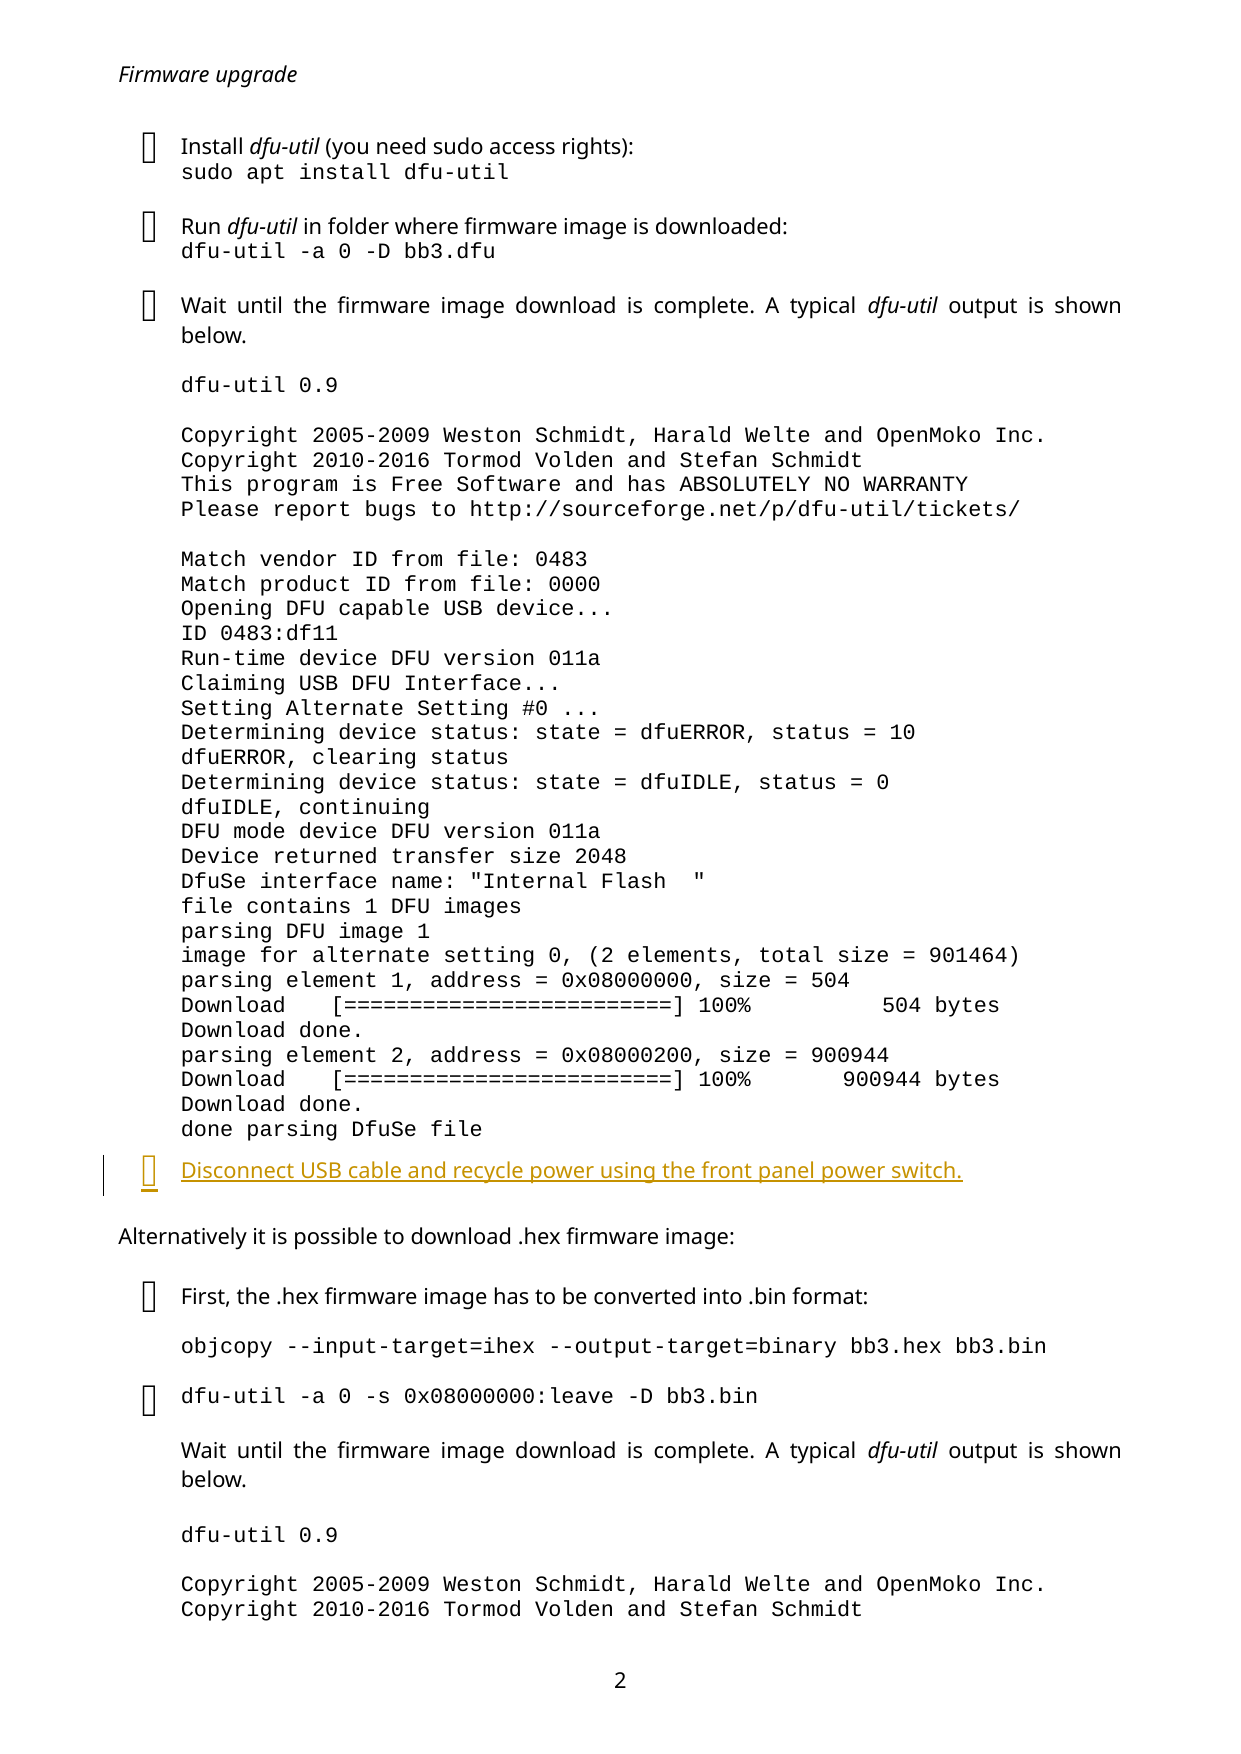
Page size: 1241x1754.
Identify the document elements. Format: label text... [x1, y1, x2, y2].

table_cell Wait until the firmware image download is complete. A typical dfu-util output is shown below. dfu-util 0.9 Copyright 2005-2009 Weston Schmidt, Harald Welte and OpenMoko Inc. Copyright 2010-2016 Tormod Volden and Stefan Schmidt This program is Free Software and has ABSOLUTELY NO WARRANTY Please report bugs to http://sourceforge.net/p/dfu-util/tickets/ Match vendor ID from file: 0483 Match product ID from file: 0000 Opening DFU capable USB device... ID 0483:df11 Run-time device DFU version 011a Claiming USB DFU Interface... Setting Alternate Setting #0 ... Determining device status: state = dfuERROR, status = 10 dfuERROR, clearing status Determining device status: state = dfuIDLE, status = 0 dfuIDLE, continuing DFU mode device DFU version 011a Device returned transfer size 2048 DfuSe interface name: "Internal Flash " file contains 1 DFU images parsing DFU image 1 image for alternate setting 0, (2 elements, total size = 901464) parsing element 1, address = 0x08000000, size = 504 Download [=========================] 100% 504 bytes Download done. parsing element 2, address = 0x08000200, size = 900944 Download [=========================] 100% 900944 bytes Download done. done parsing DfuSe file [181, 290, 1122, 1155]
table_header First, the .hex firmware image has to be converted into .bin format: objcopy --input-target=ihex --output-target=binary bb3.hex bb3.bin [181, 1281, 1122, 1385]
text Alternatively it is possible to download .hex firmware image: [118, 1221, 1122, 1251]
table_cell Disconnect USB cable and recycle power using the front panel power switch. [181, 1155, 1122, 1196]
table_cell dfu-util -a 0 -s 0x08000000:leave -D bb3.bin Wait until the firmware image download is complete. A typical dfu-util output is shown below. dfu-util 0.9 Copyright 2005-2009 Weston Schmidt, Harald Welte and OpenMoko Inc. Copyright 2010-2016 Tormod Volden and Stefan Schmidt [181, 1385, 1122, 1623]
table_cell  [118, 290, 181, 1155]
table_cell Run dfu-util in folder where firmware image is downloaded: dfu-util -a 0 -D bb3.dfu [181, 211, 1122, 290]
table_cell Install dfu-util (you need sudo access rights): sudo apt install dfu-util [181, 131, 1122, 211]
table_cell  [118, 211, 181, 290]
table_cell [118, 107, 181, 131]
table_header  [118, 1281, 181, 1385]
table_cell  [118, 1385, 181, 1623]
table_cell  [118, 1155, 181, 1196]
table_cell  [118, 131, 181, 211]
